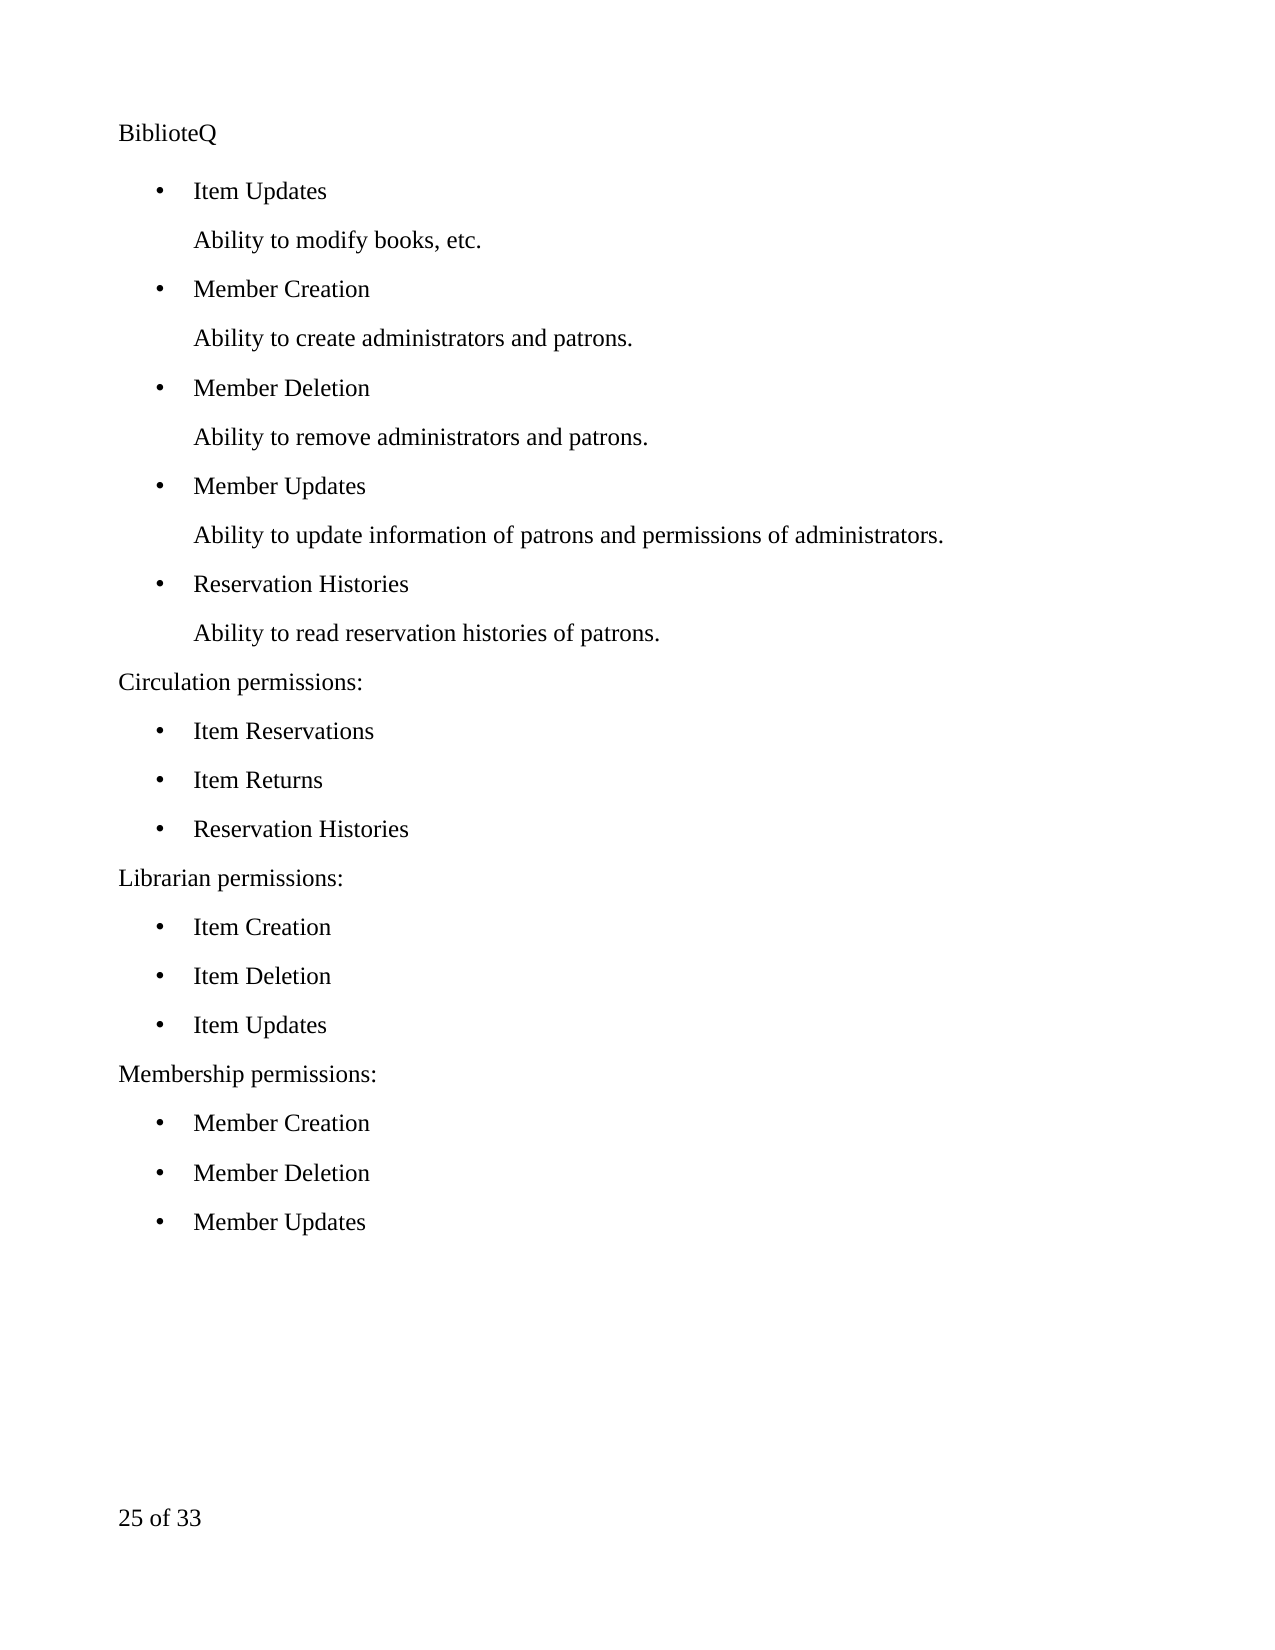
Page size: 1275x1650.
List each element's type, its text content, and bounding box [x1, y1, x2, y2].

list Ability to create administrators and patrons. [156, 323, 1157, 352]
list Ability to update information of patrons and permissions of administrators. [156, 520, 1157, 548]
list Ability to read reservation histories of patrons. [156, 618, 1157, 647]
list Member Deletion [156, 373, 1157, 401]
list Member Updates [156, 471, 1157, 499]
list Member Deletion [156, 1158, 1157, 1186]
list Reservation Histories [156, 569, 1157, 598]
list Member Creation [156, 274, 1157, 303]
list Item Deletion [156, 961, 1157, 990]
list Ability to modify books, etc. [156, 225, 1157, 254]
list Ability to remove administrators and patrons. [156, 422, 1157, 450]
text Circulation permissions: [118, 667, 1157, 696]
list Item Creation [156, 912, 1157, 941]
list Reservation Histories [156, 814, 1157, 843]
list Item Updates [156, 176, 1157, 205]
list Member Creation [156, 1108, 1157, 1137]
list Item Reservations [156, 716, 1157, 745]
list Item Returns [156, 765, 1157, 794]
text Librarian permissions: [118, 863, 1157, 892]
text Membership permissions: [118, 1059, 1157, 1088]
list Member Updates [156, 1207, 1157, 1235]
list Item Updates [156, 1010, 1157, 1039]
